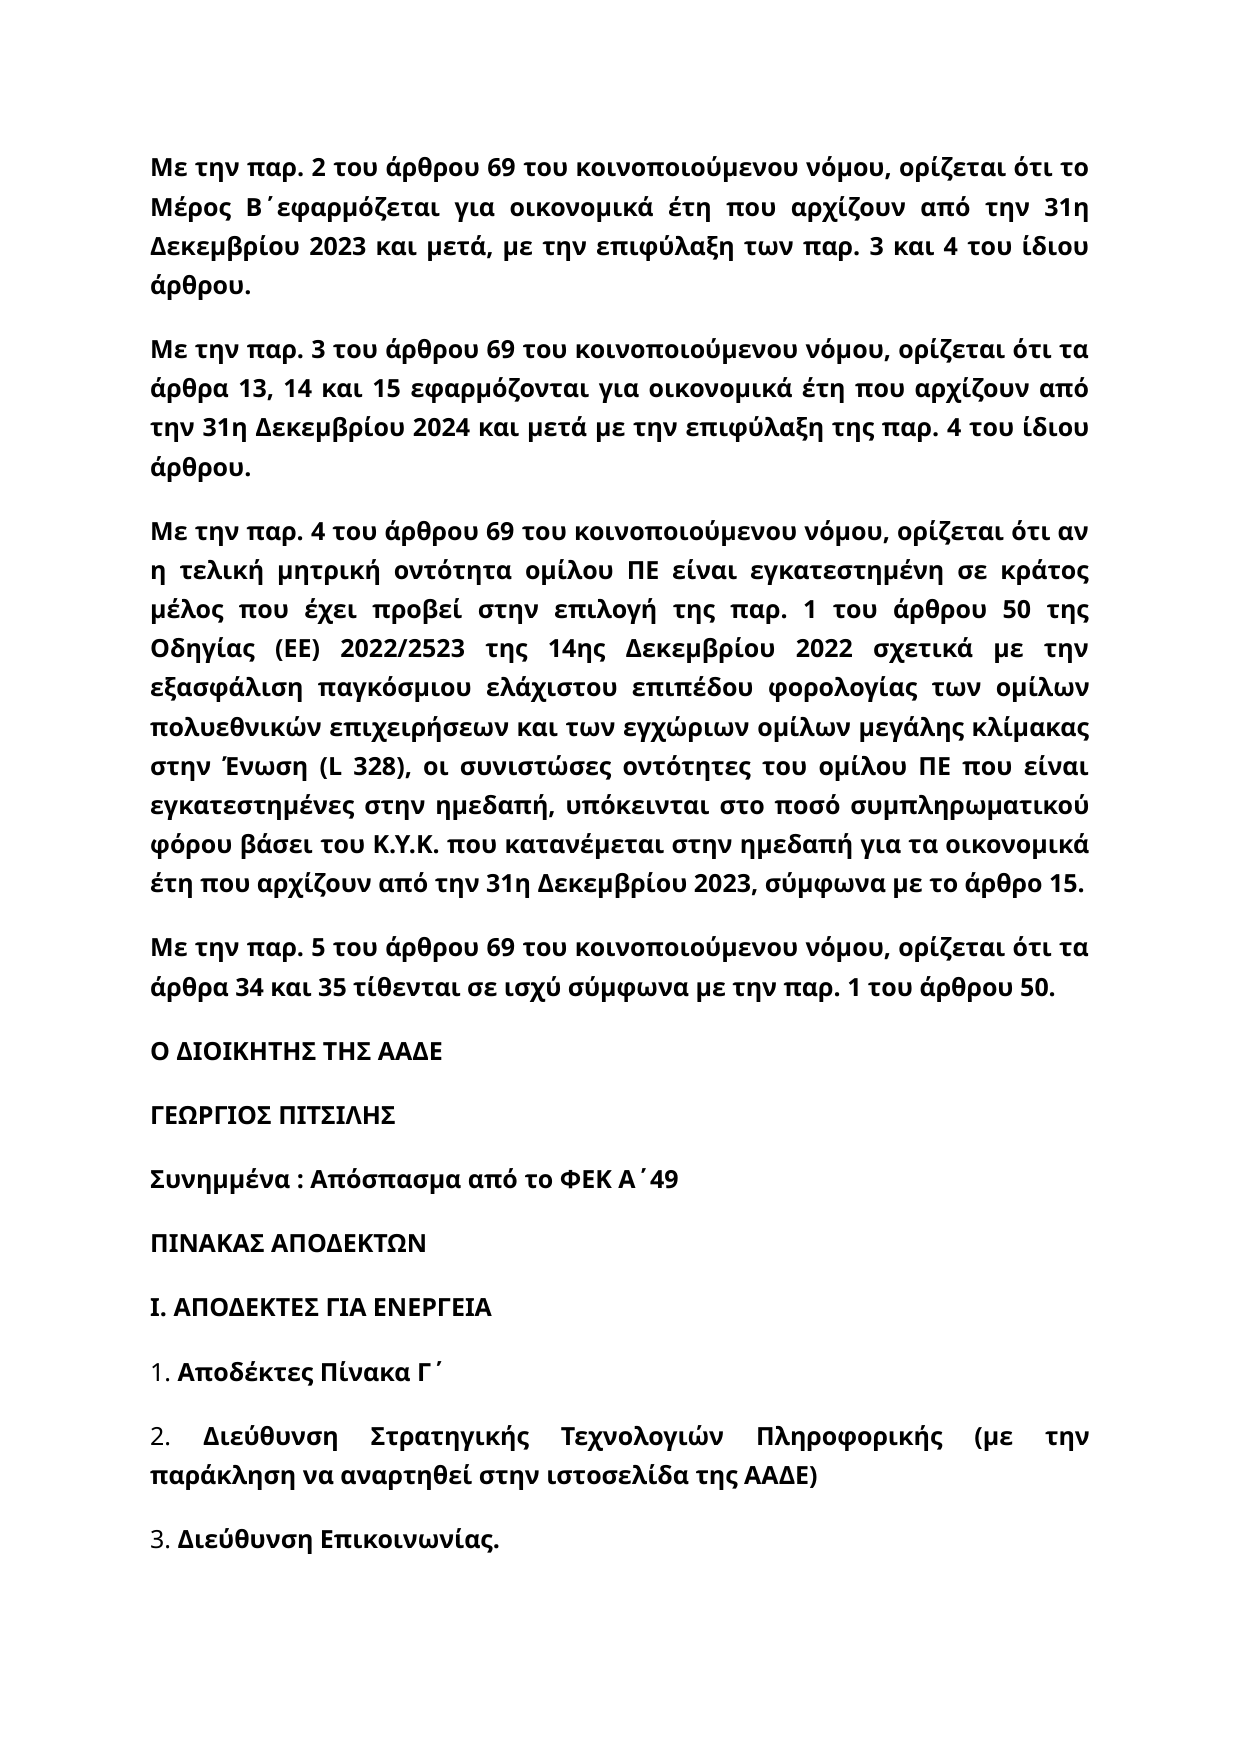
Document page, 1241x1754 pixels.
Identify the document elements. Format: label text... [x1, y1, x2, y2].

text Με την παρ. 3 του άρθρου 69 του κοινοποιούμενου νόμου, ορίζεται ότι τα άρθρα 13, 14 και 15 εφαρμόζονται για οικονομικά έτη που αρχίζουν από την 31η Δεκεμβρίου 2024 και μετά με την επιφύλαξη της παρ. 4 του ίδιου άρθρου. [150, 332, 1090, 483]
text Ι. ΑΠΟΔΕΚΤΕΣ ΓΙΑ ΕΝΕΡΓΕΙΑ [150, 1290, 1090, 1324]
text ΓΕΩΡΓΙΟΣ ΠΙΤΣΙΛΗΣ [150, 1097, 1090, 1132]
text Με την παρ. 5 του άρθρου 69 του κοινοποιούμενου νόμου, ορίζεται ότι τα άρθρα 34 και 35 τίθενται σε ισχύ σύμφωνα με την παρ. 1 του άρθρου 50. [150, 930, 1090, 1003]
text ΠΙΝΑΚΑΣ ΑΠΟΔΕΚΤΩΝ [150, 1226, 1090, 1260]
text 2. Διεύθυνση Στρατηγικής Τεχνολογιών Πληροφορικής (με την παράκληση να αναρτηθεί στην ιστοσελίδα της ΑΑΔΕ) [150, 1418, 1090, 1492]
text Συνημμένα : Απόσπασμα από το ΦΕΚ Α΄49 [150, 1162, 1090, 1196]
text 1. Αποδέκτες Πίνακα Γ΄ [150, 1354, 1090, 1388]
text 3. Διεύθυνση Επικοινωνίας. [150, 1522, 1090, 1556]
text Με την παρ. 2 του άρθρου 69 του κοινοποιούμενου νόμου, ορίζεται ότι το Μέρος Β΄εφαρμόζεται για οικονομικά έτη που αρχίζουν από την 31η Δεκεμβρίου 2023 και μετά, με την επιφύλαξη των παρ. 3 και 4 του ίδιου άρθρου. [150, 150, 1090, 302]
text Με την παρ. 4 του άρθρου 69 του κοινοποιούμενου νόμου, ορίζεται ότι αν η τελική μητρική οντότητα ομίλου ΠΕ είναι εγκατεστημένη σε κράτος μέλος που έχει προβεί στην επιλογή της παρ. 1 του άρθρου 50 της Οδηγίας (ΕΕ) 2022/2523 της 14ης Δεκεμβρίου 2022 σχετικά με την εξασφάλιση παγκόσμιου ελάχιστου επιπέδου φορολογίας των ομίλων πολυεθνικών επιχειρήσεων και των εγχώριων ομίλων μεγάλης κλίμακας στην Ένωση (L 328), οι συνιστώσες οντότητες του ομίλου ΠΕ που είναι εγκατεστημένες στην ημεδαπή, υπόκεινται στο ποσό συμπληρωματικού φόρου βάσει του Κ.Υ.Κ. που κατανέμεται στην ημεδαπή για τα οικονομικά έτη που αρχίζουν από την 31η Δεκεμβρίου 2023, σύμφωνα με το άρθρο 15. [150, 513, 1090, 900]
text Ο ΔΙΟΙΚΗΤΗΣ ΤΗΣ ΑΑΔΕ [150, 1033, 1090, 1067]
